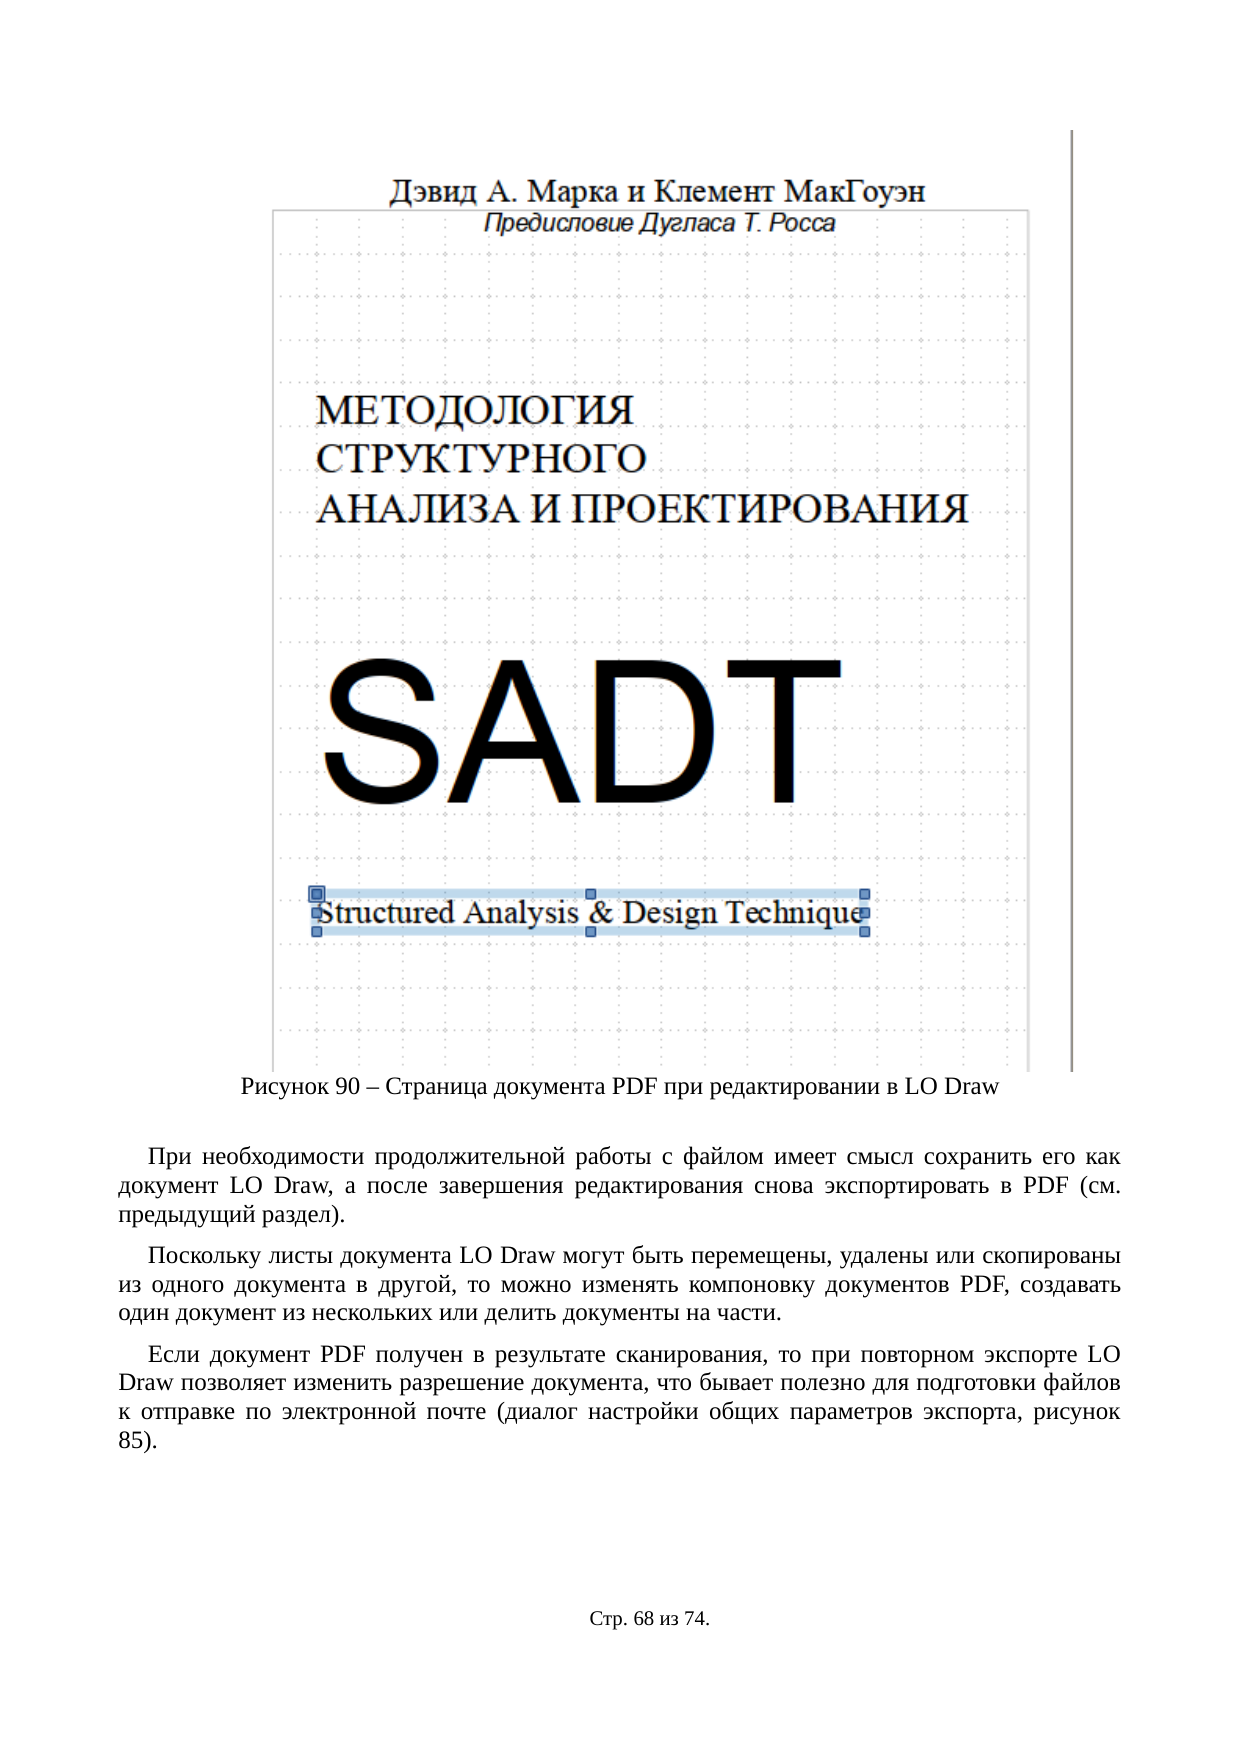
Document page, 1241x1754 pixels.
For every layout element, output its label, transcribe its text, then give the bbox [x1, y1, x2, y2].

text При необходимости продолжительной работы с файлом имеет смысл сохранить его как документ LO Draw, а после завершения редактирования снова экспортировать в PDF (см. предыдущий раздел). [118, 1141, 1122, 1227]
text Рисунок 90 – Страница документа PDF при редактировании в LO Draw [167, 1072, 1073, 1100]
text Поскольку листы документа LO Draw могут быть перемещены, удалены или скопированы из одного документа в другой, то можно изменять компоновку документов PDF, создавать один документ из нескольких или делить документы на части. [118, 1240, 1122, 1326]
text Если документ PDF получен в результате сканирования, то при повторном экспорте LO Draw позволяет изменить разрешение документа, что бывает полезно для подготовки файлов к отправке по электронной почте (диалог настройки общих параметров экспорта, рисунок 85). [118, 1339, 1122, 1454]
picture [167, 130, 1074, 1072]
